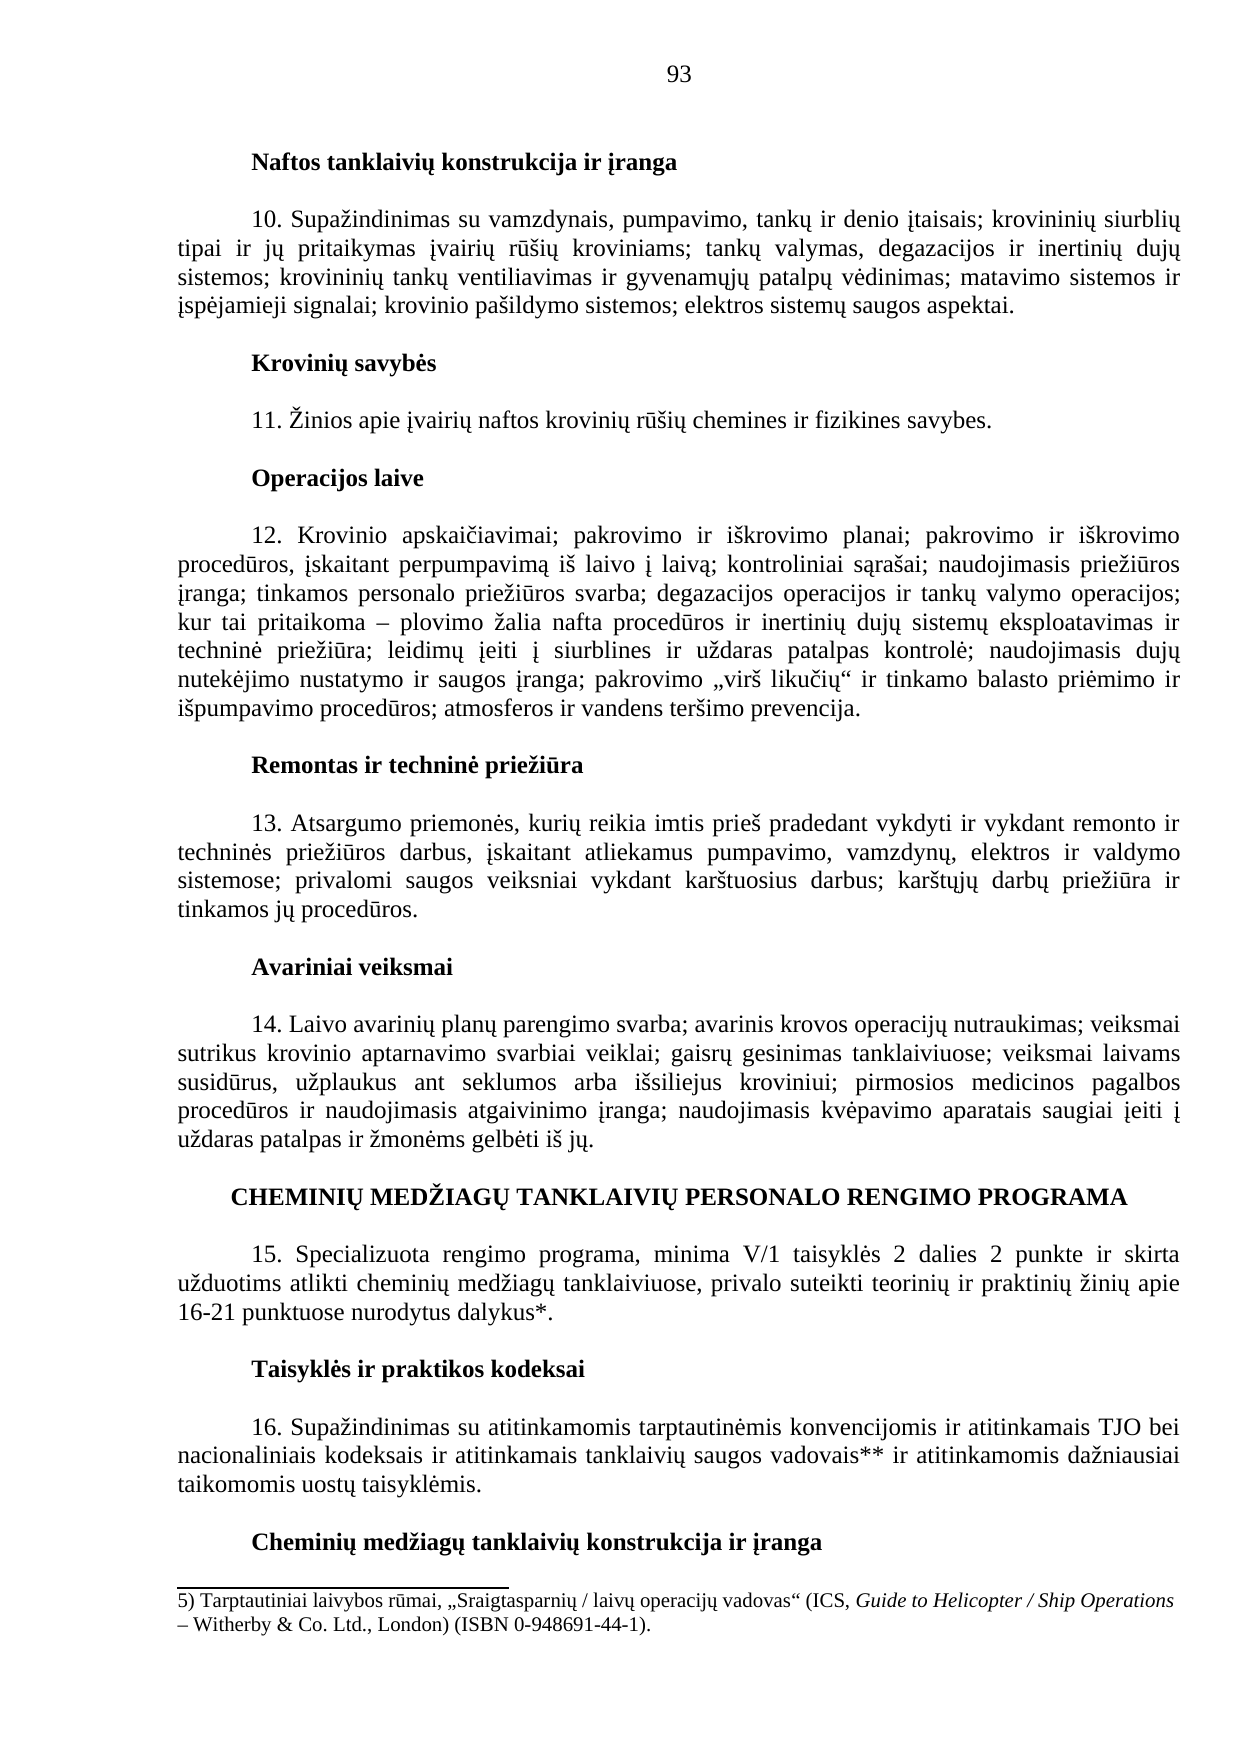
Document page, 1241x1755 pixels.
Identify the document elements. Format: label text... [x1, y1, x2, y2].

text Taisyklės ir praktikos kodeksai [177, 1354, 1181, 1383]
text Avariniai veiksmai [177, 952, 1181, 981]
text Operacijos laive [177, 463, 1181, 492]
text Naftos tanklaivių konstrukcija ir įranga [177, 147, 1181, 176]
text 11. Žinios apie įvairių naftos krovinių rūšių chemines ir fizikines savybes. [177, 406, 1181, 434]
text Cheminių medžiagų tanklaivių konstrukcija ir įranga [177, 1527, 1181, 1556]
text Krovinių savybės [177, 348, 1181, 377]
text Remontas ir techninė priežiūra [177, 751, 1181, 779]
text 5) Tarptautiniai laivybos rūmai, „Sraigtasparnių / laivų operacijų vadovas“ (ICS, Guide to Helicopter / Ship Operations – Witherby & Co. Ltd., London) (ISBN 0-948691-44-1). [177, 1588, 1181, 1636]
text 12. Krovinio apskaičiavimai; pakrovimo ir iškrovimo planai; pakrovimo ir iškrovimo procedūros, įskaitant perpumpavimą iš laivo į laivą; kontroliniai sąrašai; naudojimasis priežiūros įranga; tinkamos personalo priežiūros svarba; degazacijos operacijos ir tankų valymo operacijos; kur tai pritaikoma – plovimo žalia nafta procedūros ir inertinių dujų sistemų eksploatavimas ir techninė priežiūra; leidimų įeiti į siurblines ir uždaras patalpas kontrolė; naudojimasis dujų nutekėjimo nustatymo ir saugos įranga; pakrovimo „virš likučių“ ir tinkamo balasto priėmimo ir išpumpavimo procedūros; atmosferos ir vandens teršimo prevencija. [177, 521, 1181, 722]
text CHEMINIŲ MEDŽIAGŲ TANKLAIVIŲ PERSONALO RENGIMO PROGRAMA [177, 1182, 1181, 1211]
text 14. Laivo avarinių planų parengimo svarba; avarinis krovos operacijų nutraukimas; veiksmai sutrikus krovinio aptarnavimo svarbiai veiklai; gaisrų gesinimas tanklaiviuose; veiksmai laivams susidūrus, užplaukus ant seklumos arba išsiliejus kroviniui; pirmosios medicinos pagalbos procedūros ir naudojimasis atgaivinimo įranga; naudojimasis kvėpavimo aparatais saugiai įeiti į uždaras patalpas ir žmonėms gelbėti iš jų. [177, 1009, 1181, 1153]
text 13. Atsargumo priemonės, kurių reikia imtis prieš pradedant vykdyti ir vykdant remonto ir techninės priežiūros darbus, įskaitant atliekamus pumpavimo, vamzdynų, elektros ir valdymo sistemose; privalomi saugos veiksniai vykdant karštuosius darbus; karštųjų darbų priežiūra ir tinkamos jų procedūros. [177, 808, 1181, 923]
text 10. Supažindinimas su vamzdynais, pumpavimo, tankų ir denio įtaisais; krovininių siurblių tipai ir jų pritaikymas įvairių rūšių kroviniams; tankų valymas, degazacijos ir inertinių dujų sistemos; krovininių tankų ventiliavimas ir gyvenamųjų patalpų vėdinimas; matavimo sistemos ir įspėjamieji signalai; krovinio pašildymo sistemos; elektros sistemų saugos aspektai. [177, 204, 1181, 319]
text 15. Specializuota rengimo programa, minima V/1 taisyklės 2 dalies 2 punkte ir skirta užduotims atlikti cheminių medžiagų tanklaiviuose, privalo suteikti teorinių ir praktinių žinių apie 16-21 punktuose nurodytus dalykus*. [177, 1239, 1181, 1326]
text 16. Supažindinimas su atitinkamomis tarptautinėmis konvencijomis ir atitinkamais TJO bei nacionaliniais kodeksais ir atitinkamais tanklaivių saugos vadovais** ir atitinkamomis dažniausiai taikomomis uostų taisyklėmis. [177, 1412, 1181, 1498]
